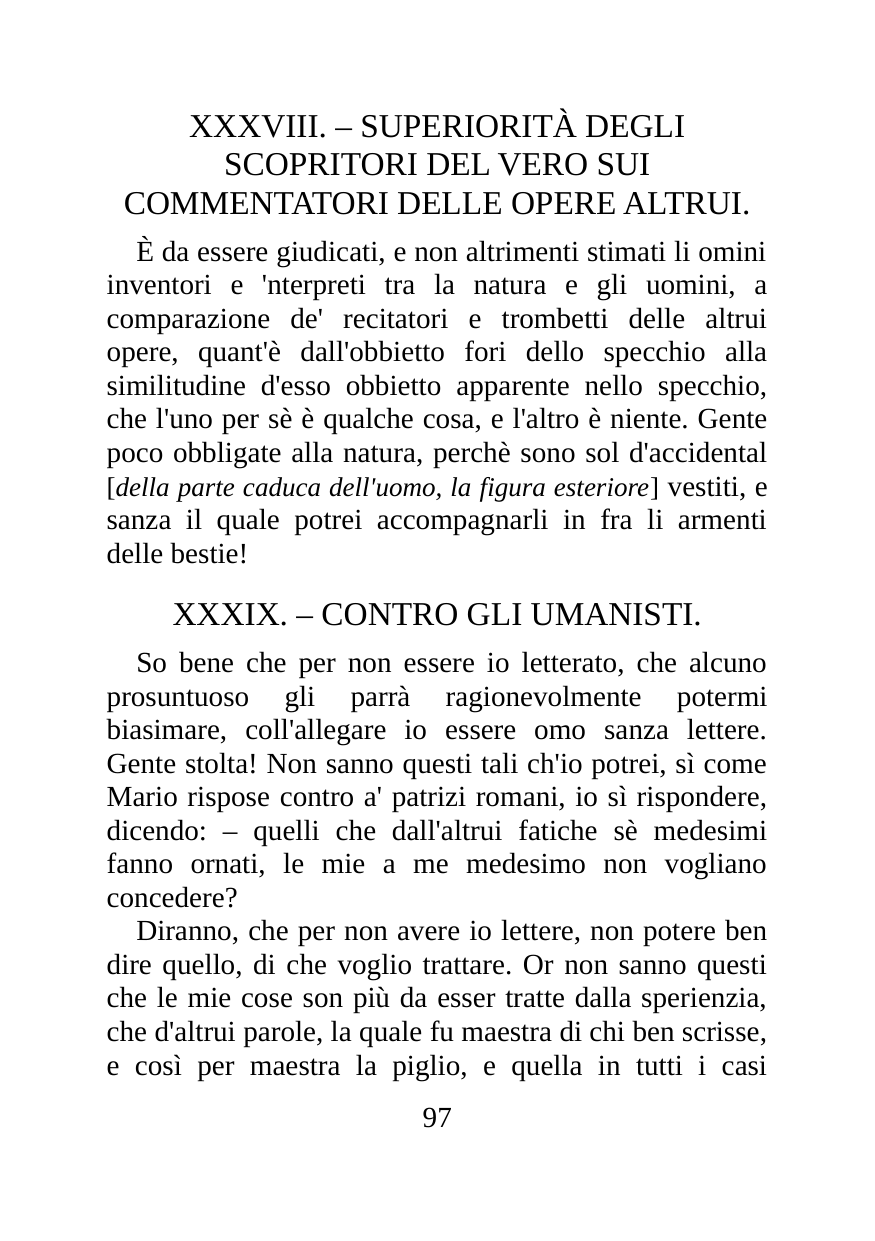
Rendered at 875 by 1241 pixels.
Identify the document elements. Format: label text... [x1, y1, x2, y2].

text È da essere giudicati, e non altrimenti stimati li omini inventori e 'nterpreti tra la natura e gli uomini, a comparazione de' recitatori e trombetti delle altrui opere, quant'è dall'obbietto fori dello specchio alla similitudine d'esso obbietto apparente nello specchio, che l'uno per sè è qualche cosa, e l'altro è niente. Gente poco obbligate alla natura, perchè sono sol d'accidental [della parte caduca dell'uomo, la figura esteriore] vestiti, e sanza il quale potrei accompagnarli in fra li armenti delle bestie! [106, 234, 768, 569]
subtitle XXXVIII. ‒ SUPERIORITÀ DEGLI SCOPRITORI DEL VERO SUI COMMENTATORI DELLE OPERE ALTRUI. [106, 106, 768, 221]
text Diranno, che per non avere io lettere, non potere ben dire quello, di che voglio trattare. Or non sanno questi che le mie cose son più da esser tratte dalla sperienzia, che d'altrui parole, la quale fu maestra di chi ben scrisse, e così per maestra la piglio, e quella in tutti i casi [106, 913, 768, 1081]
text So bene che per non essere io letterato, che alcuno prosuntuoso gli parrà ragionevolmente potermi biasimare, coll'allegare io essere omo sanza lettere. Gente stolta! Non sanno questi tali ch'io potrei, sì come Mario rispose contro a' patrizi romani, io sì rispondere, dicendo: ‒ quelli che dall'altrui fatiche sè medesimi fanno ornati, le mie a me medesimo non vogliano concedere? [106, 645, 768, 913]
subtitle XXXIX. ‒ CONTRO GLI UMANISTI. [106, 594, 768, 633]
